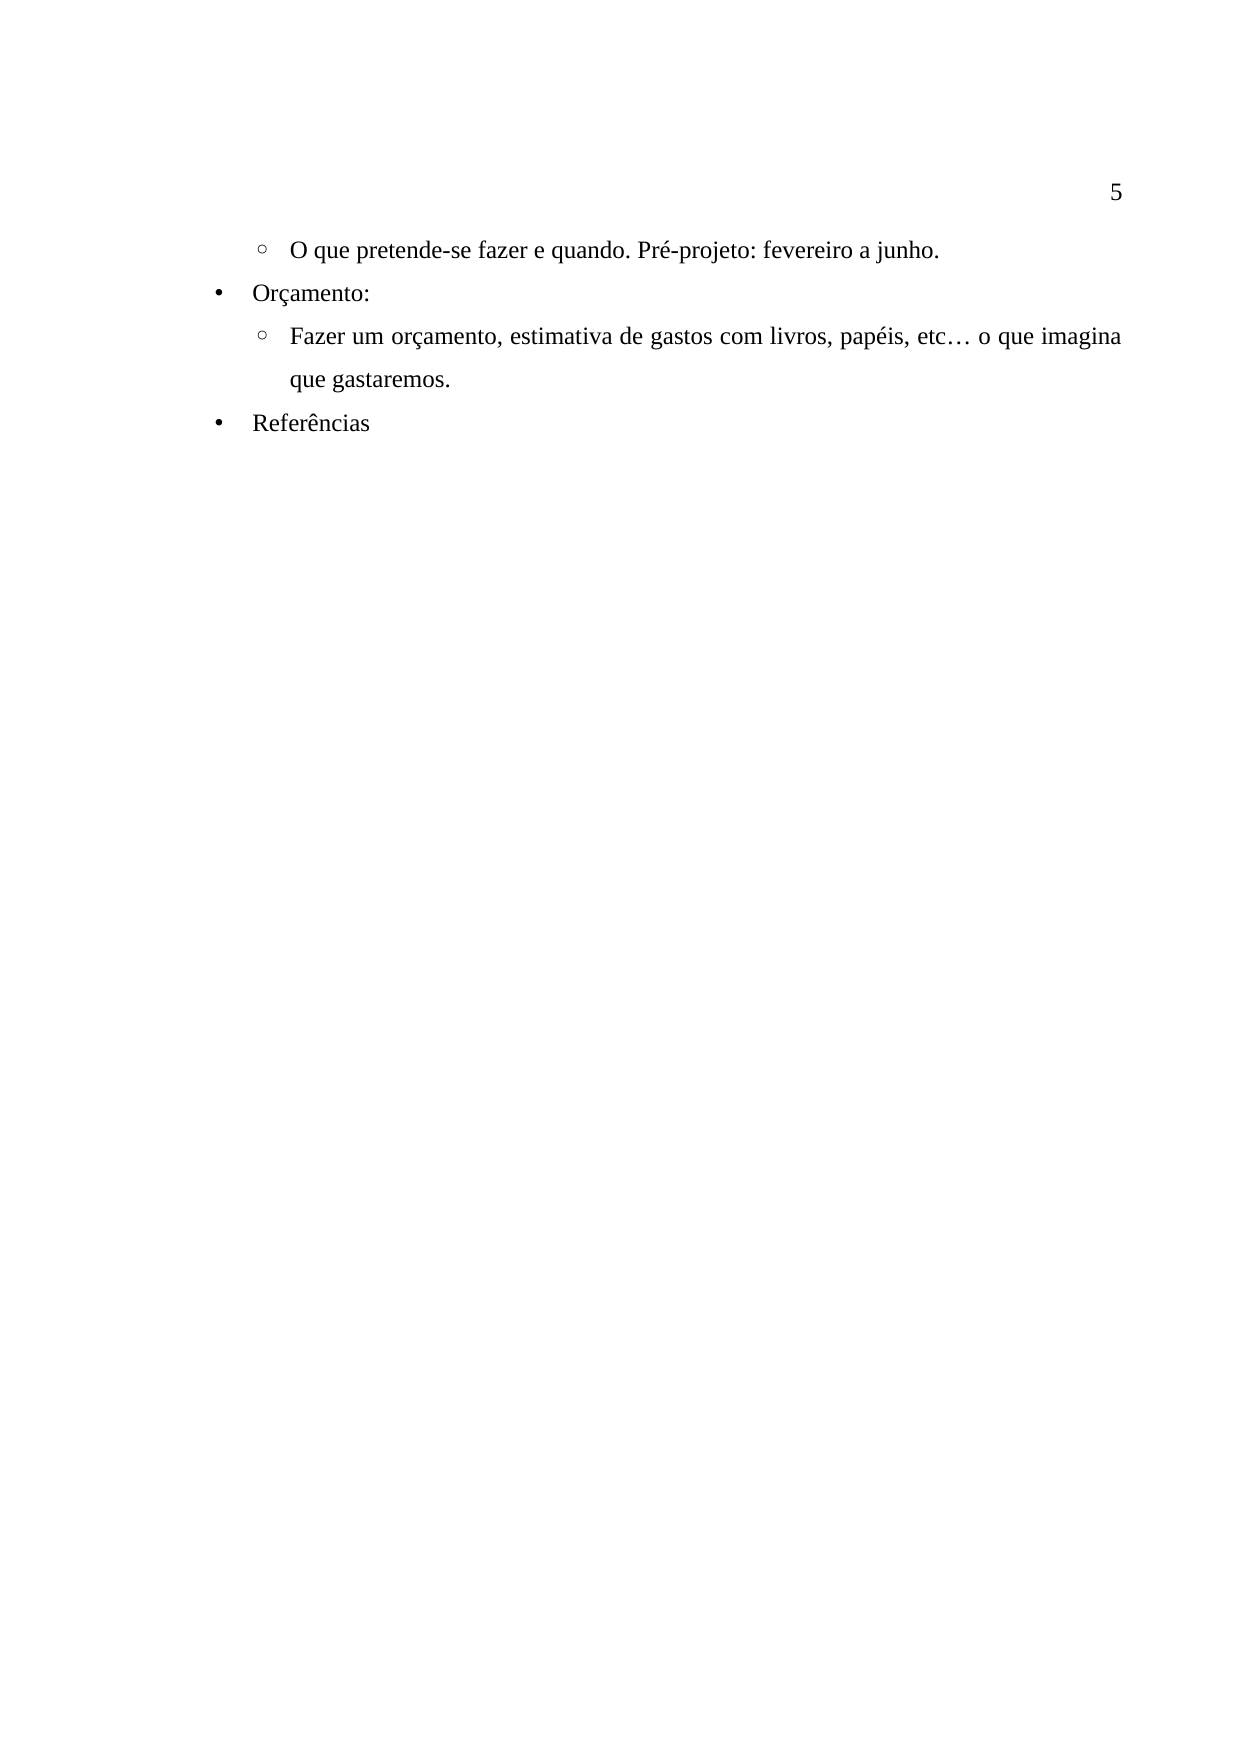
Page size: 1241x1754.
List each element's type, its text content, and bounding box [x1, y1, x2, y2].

list O que pretende-se fazer e quando. Pré-projeto: fevereiro a junho. [252, 235, 1122, 264]
list Fazer um orçamento, estimativa de gastos com livros, papéis, etc… o que imagina que gastaremos. [252, 321, 1122, 393]
list Orçamento: [214, 278, 1122, 307]
list Referências [214, 408, 1122, 436]
